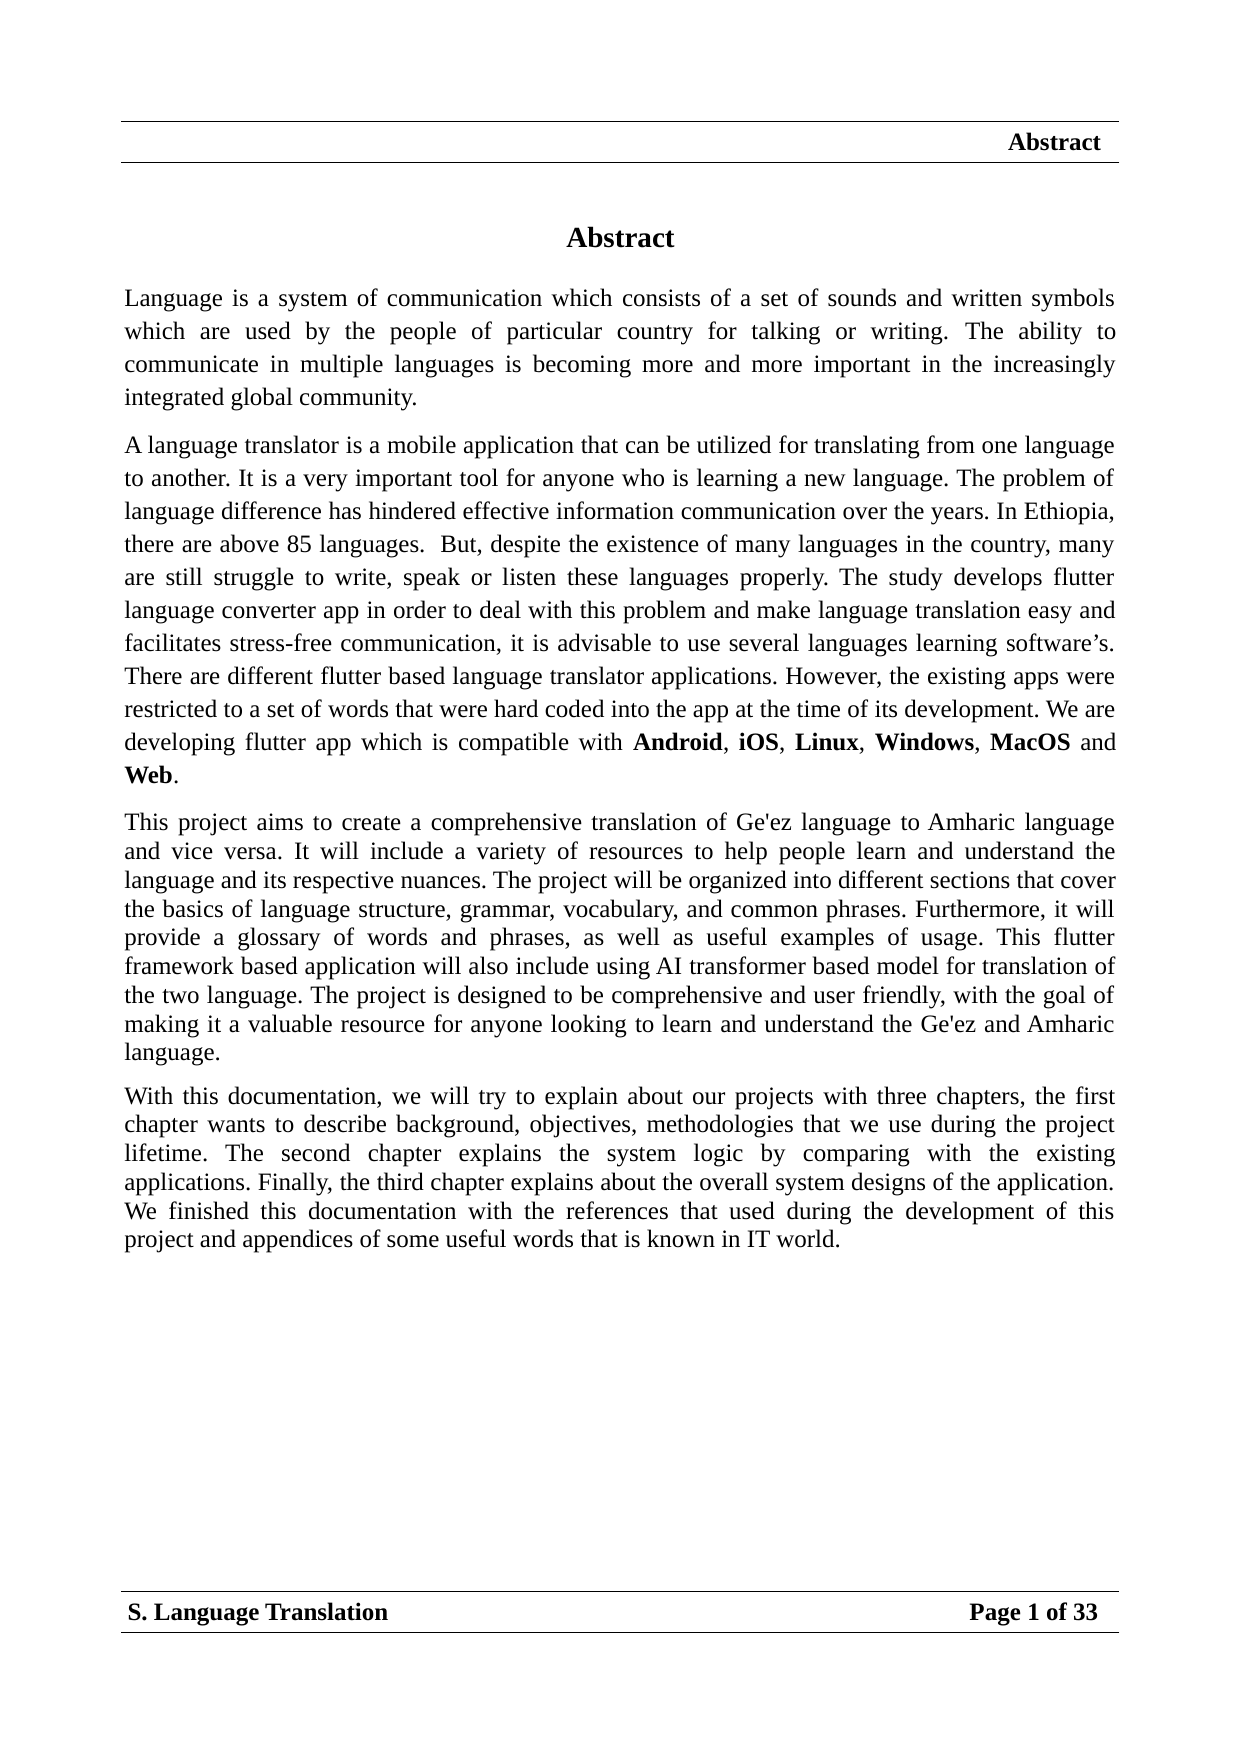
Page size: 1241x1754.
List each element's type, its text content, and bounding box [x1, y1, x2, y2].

text With this documentation, we will try to explain about our projects with three chapters, the first chapter wants to describe background, objectives, methodologies that we use during the project lifetime. The second chapter explains the system logic by comparing with the existing applications. Finally, the third chapter explains about the overall system designs of the application. We finished this documentation with the references that used during the development of this project and appendices of some useful words that is known in IT world. [121, 1078, 1119, 1253]
text A language translator is a mobile application that can be utilized for translating from one language to another. It is a very important tool for anyone who is learning a new language. The problem of language difference has hindered effective information communication over the years. In Ethiopia, there are above 85 languages. But, despite the existence of many languages in the country, many are still struggle to write, speak or listen these languages properly. The study develops flutter language converter app in order to deal with this problem and make language translation easy and facilitates stress-free communication, it is advisable to use several languages learning software’s. There are different flutter based language translator applications. However, the existing apps were restricted to a set of words that were hard coded into the app at the time of its development. We are developing flutter app which is compatible with Android, iOS, Linux, Windows, MacOS and Web. [121, 427, 1119, 789]
text This project aims to create a comprehensive translation of Ge'ez language to Amharic language and vice versa. It will include a variety of resources to help people learn and understand the language and its respective nuances. The project will be organized into different sections that cover the basics of language structure, grammar, vocabulary, and common phrases. Furthermore, it will provide a glossary of words and phrases, as well as useful examples of usage. This flutter framework based application will also include using AI transformer based model for translation of the two language. The project is designed to be comprehensive and user friendly, with the goal of making it a valuable resource for anyone looking to learn and understand the Ge'ez and Amharic language. [121, 804, 1119, 1066]
subtitle Abstract [121, 217, 1119, 254]
text Language is a system of communication which consists of a set of sounds and written symbols which are used by the people of particular country for talking or writing. The ability to communicate in multiple languages is becoming more and more important in the increasingly integrated global community. [121, 280, 1119, 411]
